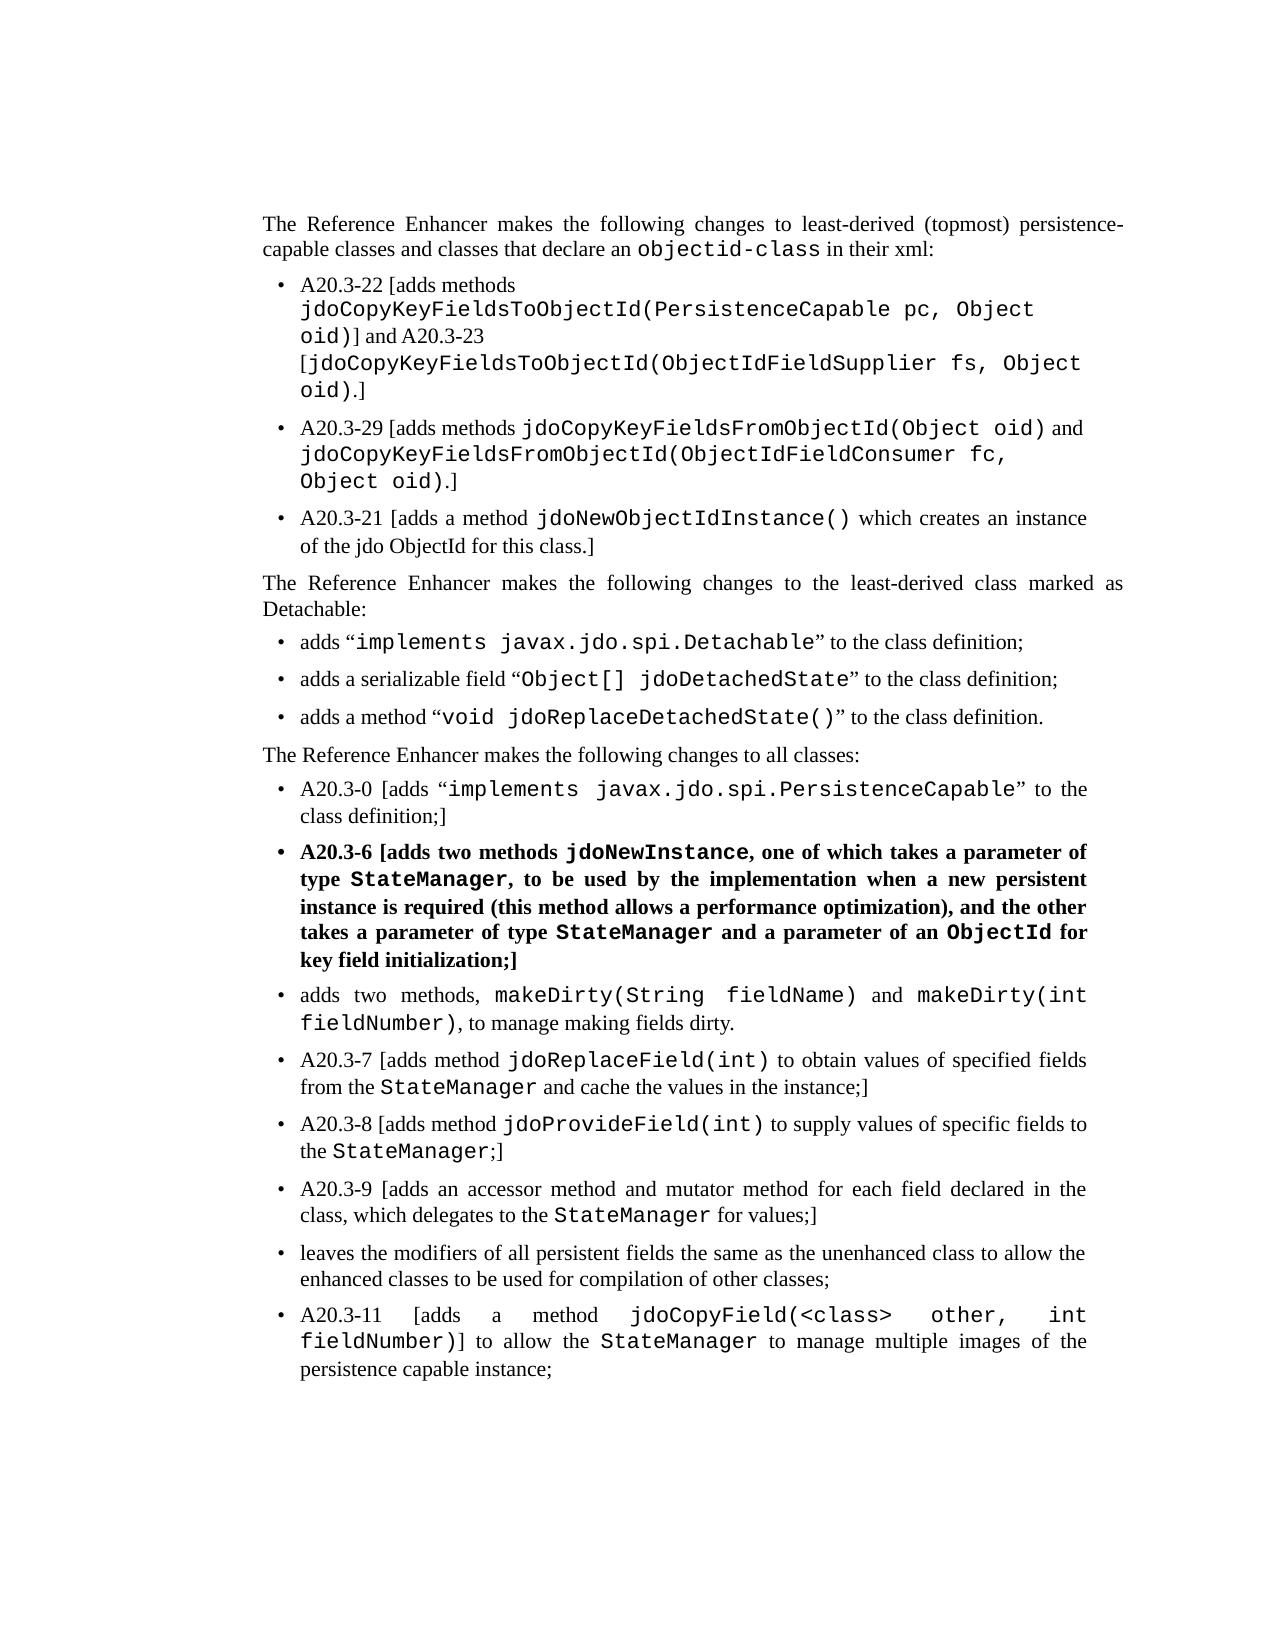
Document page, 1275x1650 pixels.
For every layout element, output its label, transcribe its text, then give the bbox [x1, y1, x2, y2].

text The Reference Enhancer makes the following changes to least-derived (topmost) persistence-capable classes and classes that declare an objectid-class in their xml: [262, 210, 1125, 263]
text • A20.3-29 [adds methods jdoCopyKeyFieldsFromObjectId(Object oid) and jdoCopyKeyFieldsFromObjectId(ObjectIdFieldConsumer fc, Object oid).] [277, 415, 1087, 495]
text • adds two methods, makeDirty(String fieldName) and makeDirty(int fieldNumber), to manage making fields dirty. [277, 982, 1087, 1036]
text • adds “implements javax.jdo.spi.Detachable” to the class definition; [277, 629, 1087, 656]
text • A20.3-8 [adds method jdoProvideField(int) to supply values of specific fields to the StateManager;] [277, 1111, 1087, 1165]
text • A20.3-6 [adds two methods jdoNewInstance, one of which takes a parameter of type StateManager, to be used by the implementation when a new persistent instance is required (this method allows a performance optimization), and the other takes a parameter of type StateManager and a parameter of an ObjectId for key field initialization;] [277, 839, 1087, 972]
text • A20.3-11 [adds a method jdoCopyField(<class> other, int fieldNumber)] to allow the StateManager to manage multiple images of the persistence capable instance; [277, 1302, 1087, 1382]
text The Reference Enhancer makes the following changes to all classes: [262, 741, 1125, 767]
text • A20.3-0 [adds “implements javax.jdo.spi.PersistenceCapable” to the class definition;] [277, 776, 1087, 829]
text • A20.3-7 [adds method jdoReplaceField(int) to obtain values of specified fields from the StateManager and cache the values in the instance;] [277, 1047, 1087, 1101]
text The Reference Enhancer makes the following changes to the least-derived class marked as Detachable: [262, 569, 1125, 621]
text • leaves the modifiers of all persistent fields the same as the unenhanced class to allow the enhanced classes to be used for compilation of other classes; [277, 1239, 1087, 1291]
text • A20.3-9 [adds an accessor method and mutator method for each field declared in the class, which delegates to the StateManager for values;] [277, 1176, 1087, 1229]
text • adds a method “void jdoReplaceDetachedState()” to the class definition. [277, 704, 1087, 731]
text • A20.3-22 [adds methods jdoCopyKeyFieldsToObjectId(PersistenceCapable pc, Object oid)] and A20.3-23 [jdoCopyKeyFieldsToObjectId(ObjectIdFieldSupplier fs, Object oid).] [277, 271, 1087, 404]
text • adds a serializable field “Object[] jdoDetachedState” to the class definition; [277, 666, 1087, 693]
text • A20.3-21 [adds a method jdoNewObjectIdInstance() which creates an instance of the jdo ObjectId for this class.] [277, 505, 1087, 558]
